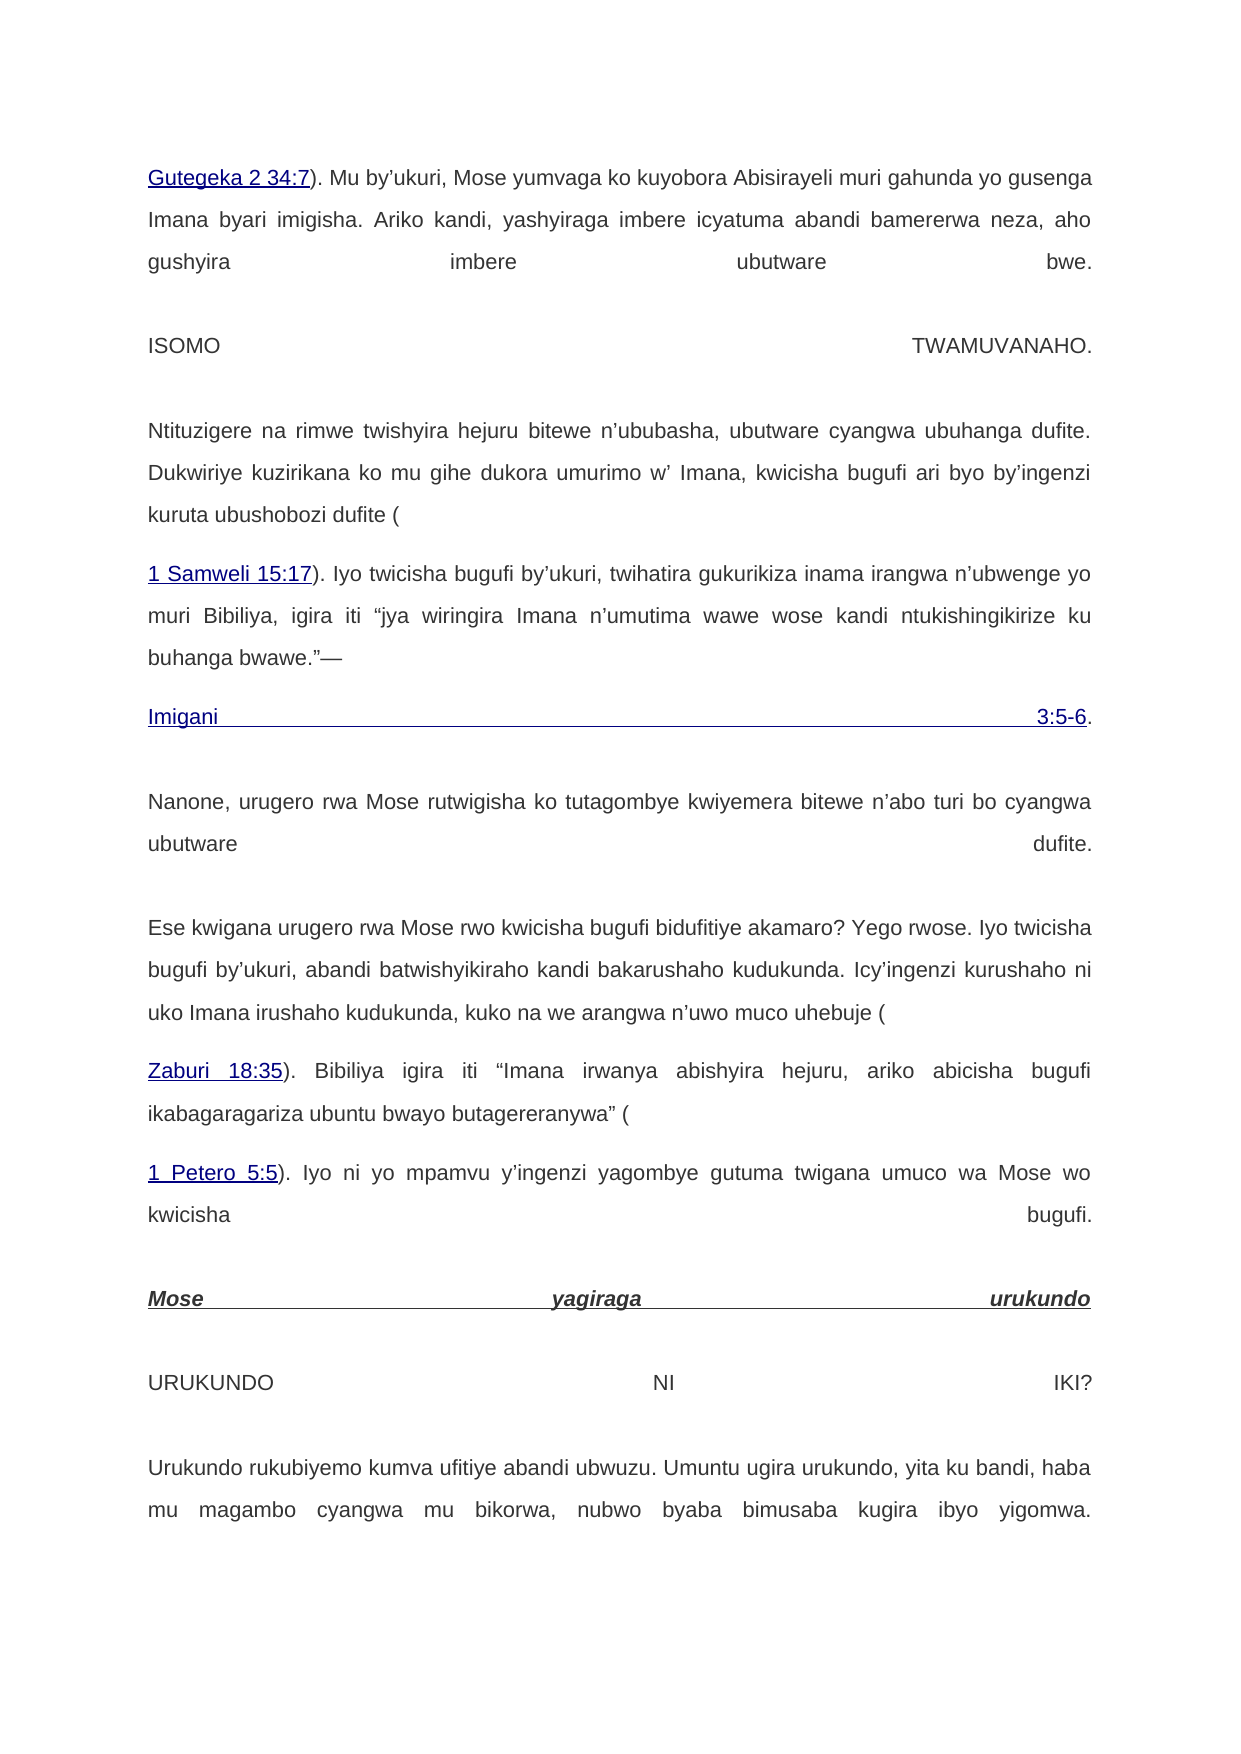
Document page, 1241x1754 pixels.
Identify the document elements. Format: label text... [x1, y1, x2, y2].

text 1 Petero 5:5). Iyo ni yo mpamvu y’ingenzi yagombye gutuma twigana umuco wa Mose wo kwicisha bugufi. Mose yagiraga urukundo URUKUNDO NI IKI? Urukundo rukubiyemo kumva ufitiye abandi ubwuzu. Umuntu ugira urukundo, yita ku bandi, haba mu magambo cyangwa mu bikorwa, nubwo byaba bimusaba kugira ibyo yigomwa. [148, 1142, 1093, 1564]
text Gutegeka 2 34:7). Mu by’ukuri, Mose yumvaga ko kuyobora Abisirayeli muri gahunda yo gusenga Imana byari imigisha. Ariko kandi, yashyiraga imbere icyatuma abandi bamererwa neza, aho gushyira imbere ubutware bwe. ISOMO TWAMUVANAHO. Ntituzigere na rimwe twishyira hejuru bitewe n’ububasha, ubutware cyangwa ubuhanga dufite. Dukwiriye kuzirikana ko mu gihe dukora umurimo w’ Imana, kwicisha bugufi ari byo by’ingenzi kuruta ubushobozi dufite ( [148, 148, 1093, 527]
text 1 Samweli 15:17). Iyo twicisha bugufi by’ukuri, twihatira gukurikiza inama irangwa n’ubwenge yo muri Bibiliya, igira iti “jya wiringira Imana n’umutima wawe wose kandi ntukishingikirize ku buhanga bwawe.”— [148, 544, 1093, 671]
text Imigani 3:5-6. Nanone, urugero rwa Mose rutwigisha ko tutagombye kwiyemera bitewe n’abo turi bo cyangwa ubutware dufite. Ese kwigana urugero rwa Mose rwo kwicisha bugufi bidufitiye akamaro? Yego rwose. Iyo twicisha bugufi by’ukuri, abandi batwishyikiraho kandi bakarushaho kudukunda. Icy’ingenzi kurushaho ni uko Imana irushaho kudukunda, kuko na we arangwa n’uwo muco uhebuje ( [148, 687, 1093, 1025]
text Zaburi 18:35). Bibiliya igira iti “Imana irwanya abishyira hejuru, ariko abicisha bugufi ikabagaragariza ubuntu bwayo butagereranywa” ( [148, 1041, 1093, 1126]
